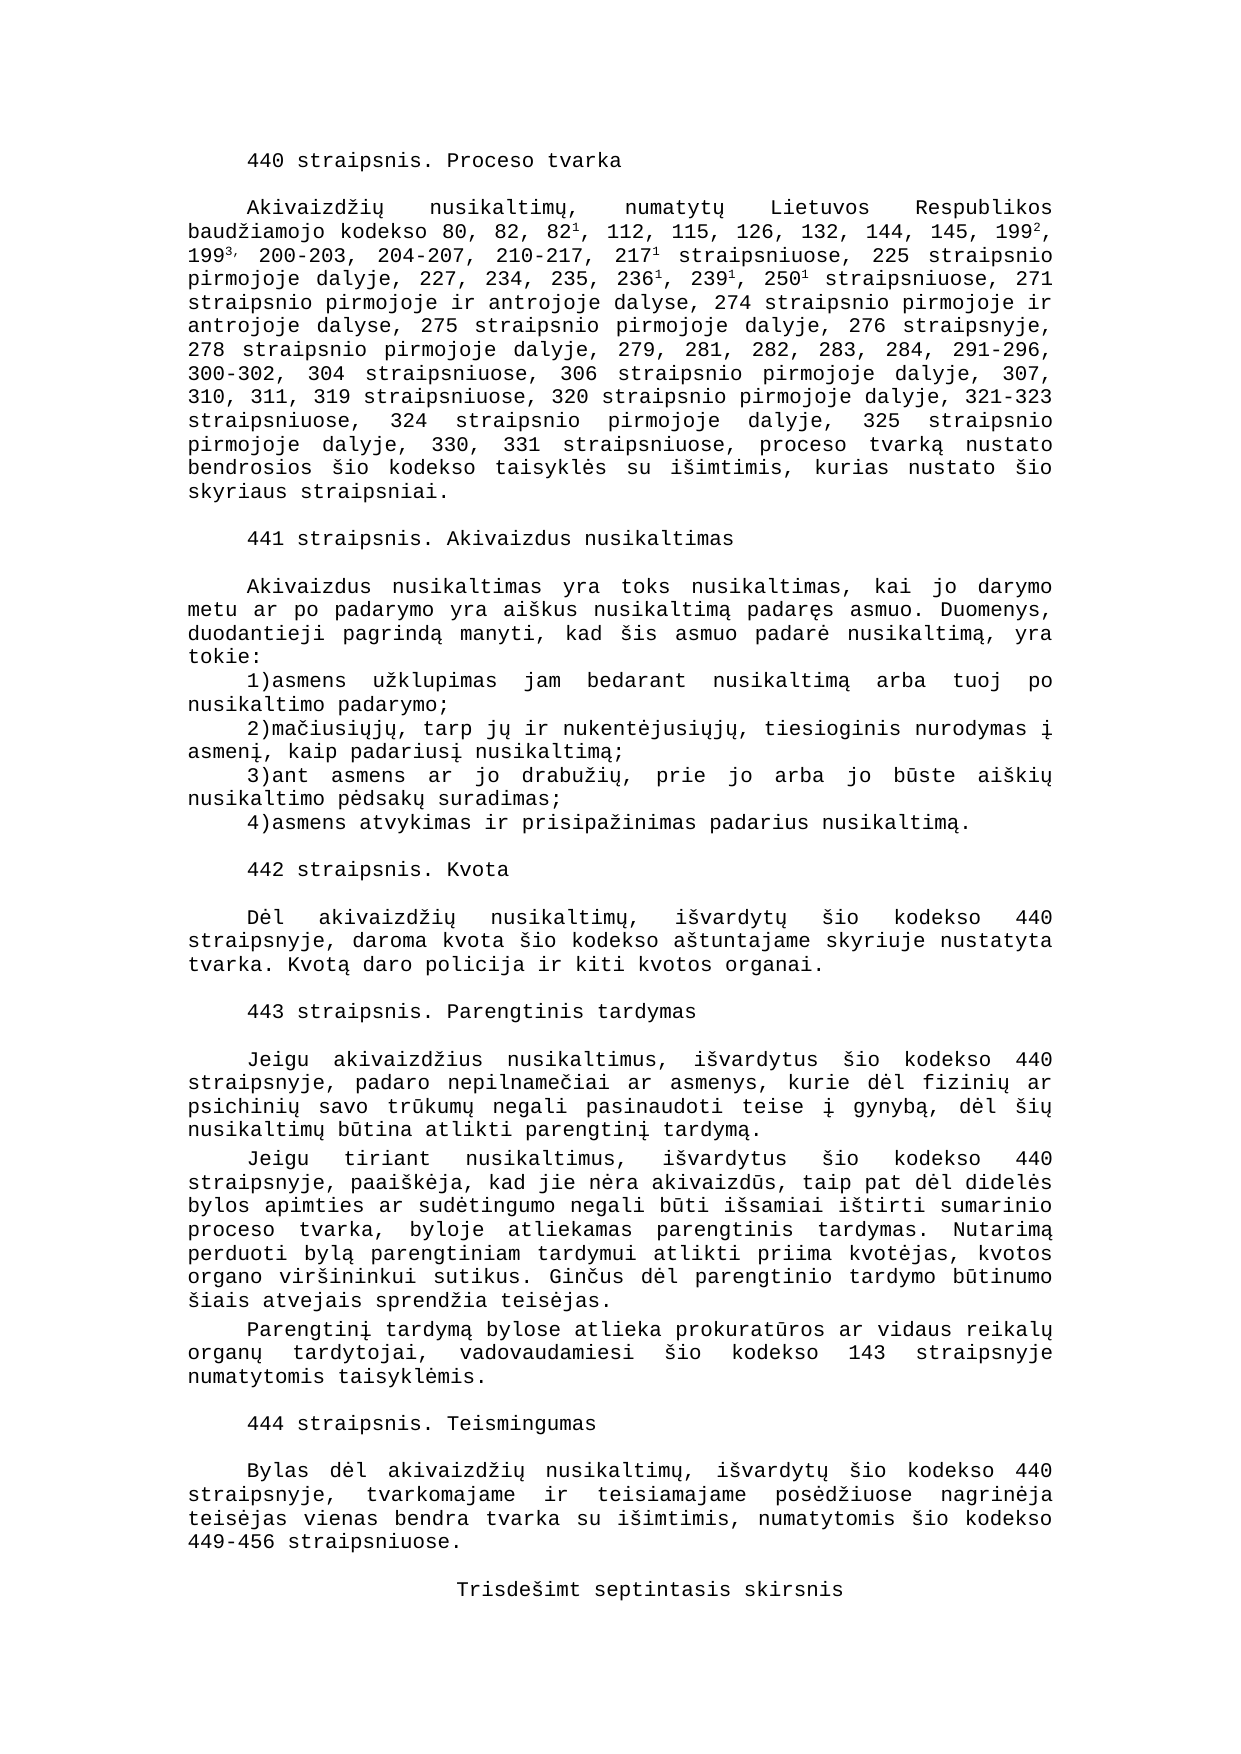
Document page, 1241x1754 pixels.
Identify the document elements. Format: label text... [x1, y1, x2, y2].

text Akivaizdus nusikaltimas yra toks nusikaltimas, kai jo darymo metu ar po padarymo yra aiškus nusikaltimą padaręs asmuo. Duomenys, duodantieji pagrindą manyti, kad šis asmuo padarė nusikaltimą, yra tokie: [187, 576, 1053, 670]
text Jeigu akivaizdžius nusikaltimus, išvardytus šio kodekso 440 straipsnyje, padaro nepilnamečiai ar asmenys, kurie dėl fizinių ar psichinių savo trūkumų negali pasinaudoti teise į gynybą, dėl šių nusikaltimų būtina atlikti parengtinį tardymą. [187, 1048, 1053, 1143]
text 4)asmens atvykimas ir prisipažinimas padarius nusikaltimą. [187, 812, 1053, 836]
text Dėl akivaizdžių nusikaltimų, išvardytų šio kodekso 440 straipsnyje, daroma kvota šio kodekso aštuntajame skyriuje nustatyta tvarka. Kvotą daro policija ir kiti kvotos organai. [187, 907, 1053, 978]
text Jeigu tiriant nusikaltimus, išvardytus šio kodekso 440 straipsnyje, paaiškėja, kad jie nėra akivaizdūs, taip pat dėl didelės bylos apimties ar sudėtingumo negali būti išsamiai ištirti sumarinio proceso tvarka, byloje atliekamas parengtinis tardymas. Nutarimą perduoti bylą parengtiniam tardymui atlikti priima kvotėjas, kvotos organo viršininkui sutikus. Ginčus dėl parengtinio tardymo būtinumo šiais atvejais sprendžia teisėjas. [187, 1148, 1053, 1314]
text 443 straipsnis. Parengtinis tardymas [187, 1001, 1053, 1025]
text Parengtinį tardymą bylose atlieka prokuratūros ar vidaus reikalų organų tardytojai, vadovaudamiesi šio kodekso 143 straipsnyje numatytomis taisyklėmis. [187, 1319, 1053, 1389]
text 1)asmens užklupimas jam bedarant nusikaltimą arba tuoj po nusikaltimo padarymo; [187, 670, 1053, 717]
text 444 straipsnis. Teismingumas [187, 1413, 1053, 1437]
text 442 straipsnis. Kvota [187, 859, 1053, 883]
text 440 straipsnis. Proceso tvarka [187, 150, 1053, 174]
text 441 straipsnis. Akivaizdus nusikaltimas [187, 528, 1053, 552]
text Akivaizdžių nusikaltimų, numatytų Lietuvos Respublikos baudžiamojo kodekso 80, 82, 821, 112, 115, 126, 132, 144, 145, 1992, 1993, 200-203, 204-207, 210-217, 2171 straipsniuose, 225 straipsnio pirmojoje dalyje, 227, 234, 235, 2361, 2391, 2501 straipsniuose, 271 straipsnio pirmojoje ir antrojoje dalyse, 274 straipsnio pirmojoje ir antrojoje dalyse, 275 straipsnio pirmojoje dalyje, 276 straipsnyje, 278 straipsnio pirmojoje dalyje, 279, 281, 282, 283, 284, 291-296, 300-302, 304 straipsniuose, 306 straipsnio pirmojoje dalyje, 307, 310, 311, 319 straipsniuose, 320 straipsnio pirmojoje dalyje, 321-323 straipsniuose, 324 straipsnio pirmojoje dalyje, 325 straipsnio pirmojoje dalyje, 330, 331 straipsniuose, proceso tvarką nustato bendrosios šio kodekso taisyklės su išimtimis, kurias nustato šio skyriaus straipsniai. [187, 197, 1053, 505]
text 2)mačiusiųjų, tarp jų ir nukentėjusiųjų, tiesioginis nurodymas į asmenį, kaip padariusį nusikaltimą; [187, 717, 1053, 765]
text Bylas dėl akivaizdžių nusikaltimų, išvardytų šio kodekso 440 straipsnyje, tvarkomajame ir teisiamajame posėdžiuose nagrinėja teisėjas vienas bendra tvarka su išimtimis, numatytomis šio kodekso 449-456 straipsniuose. [187, 1461, 1053, 1555]
text Trisdešimt septintasis skirsnis [187, 1579, 1053, 1602]
text 3)ant asmens ar jo drabužių, prie jo arba jo būste aiškių nusikaltimo pėdsakų suradimas; [187, 765, 1053, 812]
